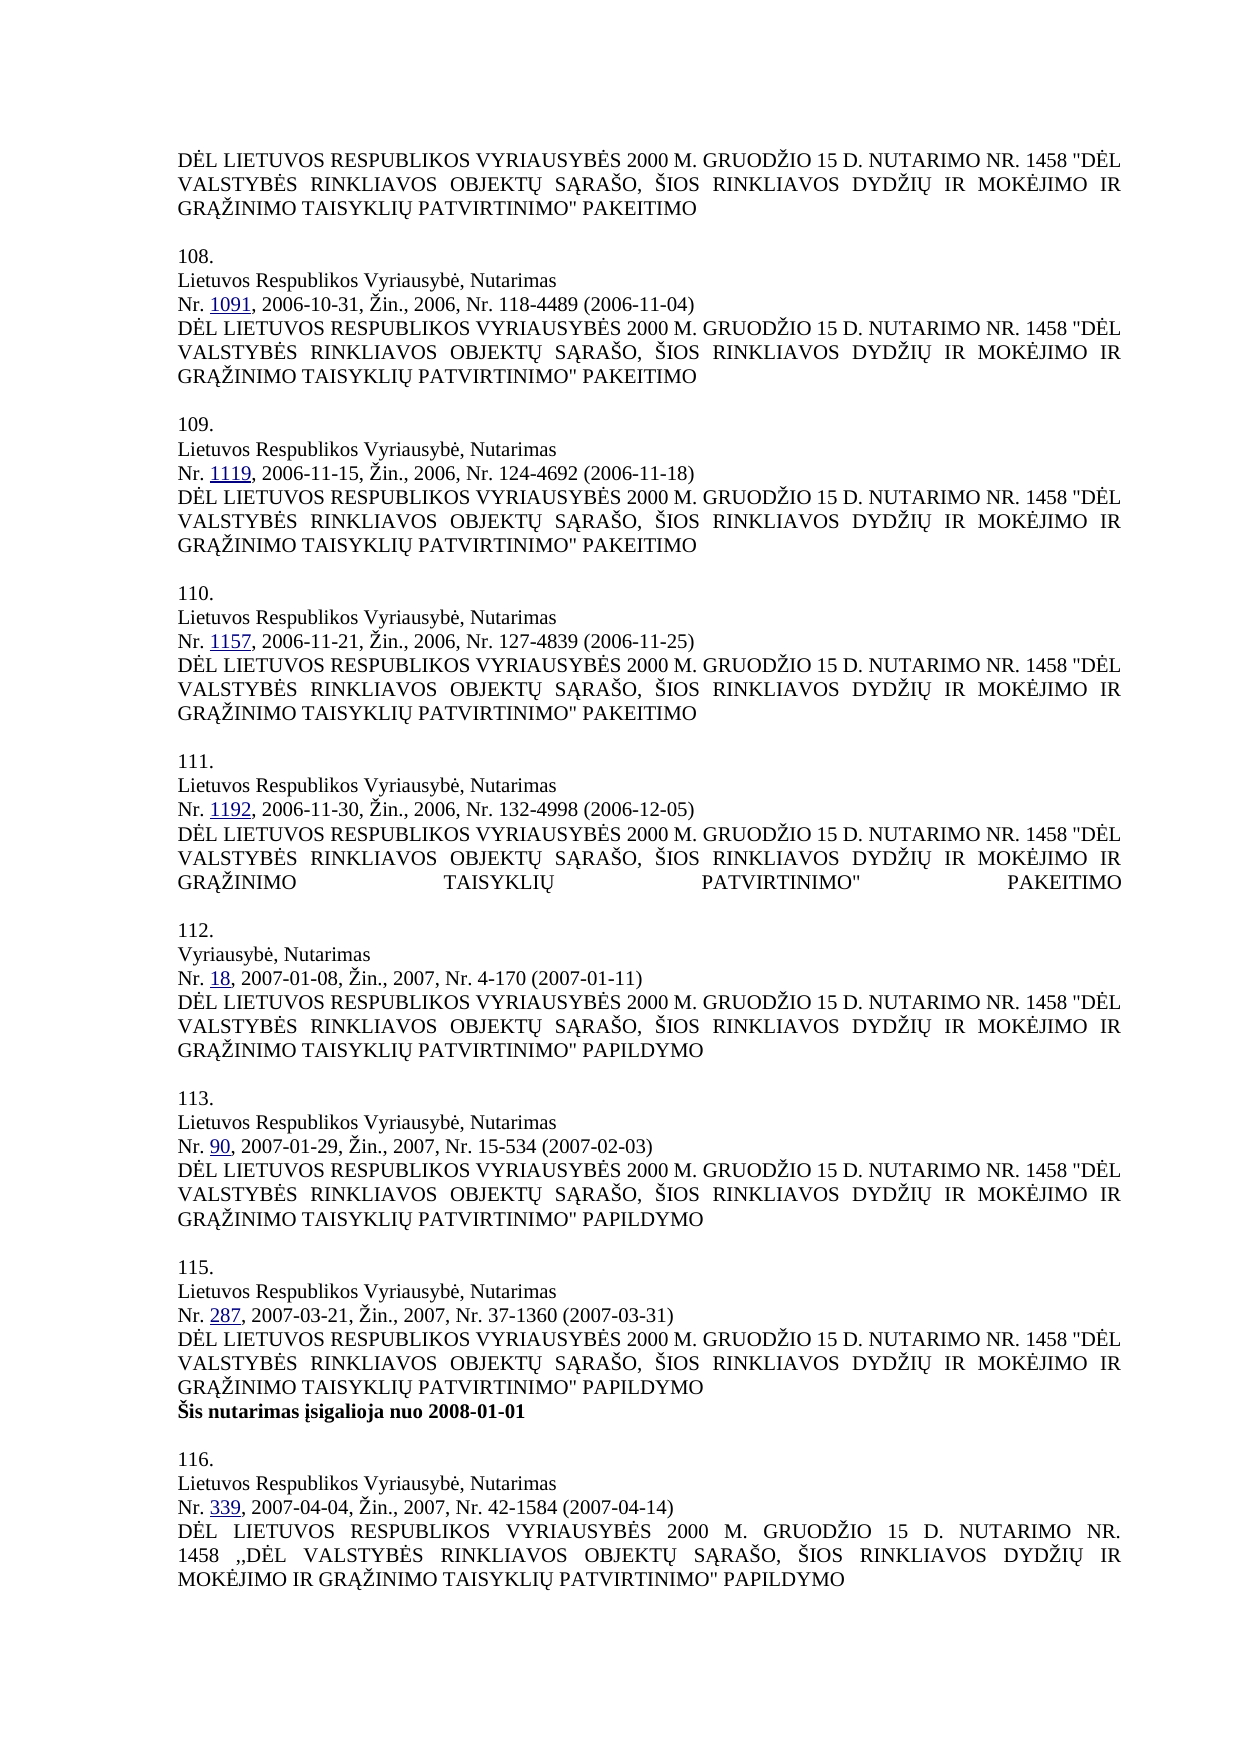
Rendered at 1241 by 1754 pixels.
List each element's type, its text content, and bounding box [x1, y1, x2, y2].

text 109. [177, 412, 1122, 436]
text DĖL LIETUVOS RESPUBLIKOS VYRIAUSYBĖS 2000 M. GRUODŽIO 15 D. NUTARIMO NR. 1458 "DĖL VALSTYBĖS RINKLIAVOS OBJEKTŲ SĄRAŠO, ŠIOS RINKLIAVOS DYDŽIŲ IR MOKĖJIMO IR GRĄŽINIMO TAISYKLIŲ PATVIRTINIMO" PAKEITIMO [177, 148, 1122, 220]
text DĖL LIETUVOS RESPUBLIKOS VYRIAUSYBĖS 2000 M. GRUODŽIO 15 D. NUTARIMO NR. 1458 "DĖL VALSTYBĖS RINKLIAVOS OBJEKTŲ SĄRAŠO, ŠIOS RINKLIAVOS DYDŽIŲ IR MOKĖJIMO IR GRĄŽINIMO TAISYKLIŲ PATVIRTINIMO" PAPILDYMO [177, 1327, 1122, 1399]
text DĖL LIETUVOS RESPUBLIKOS VYRIAUSYBĖS 2000 M. GRUODŽIO 15 D. NUTARIMO NR. 1458 ,,DĖL VALSTYBĖS RINKLIAVOS OBJEKTŲ SĄRAŠO, ŠIOS RINKLIAVOS DYDŽIŲ IR MOKĖJIMO IR GRĄŽINIMO TAISYKLIŲ PATVIRTINIMO" PAPILDYMO [177, 1519, 1122, 1591]
text Šis nutarimas įsigalioja nuo 2008-01-01 [177, 1399, 1122, 1423]
text 108. [177, 244, 1122, 268]
text 116. [177, 1447, 1122, 1471]
text Lietuvos Respublikos Vyriausybė, Nutarimas [177, 268, 1122, 292]
text Lietuvos Respublikos Vyriausybė, Nutarimas [177, 1110, 1122, 1134]
text Nr. 1091, 2006-10-31, Žin., 2006, Nr. 118-4489 (2006-11-04) [177, 292, 1122, 316]
text Vyriausybė, Nutarimas [177, 942, 1122, 966]
text Nr. 1192, 2006-11-30, Žin., 2006, Nr. 132-4998 (2006-12-05) [177, 797, 1122, 821]
text Nr. 339, 2007-04-04, Žin., 2007, Nr. 42-1584 (2007-04-14) [177, 1495, 1122, 1519]
text 110. [177, 581, 1122, 605]
text 111. [177, 749, 1122, 773]
text Nr. 90, 2007-01-29, Žin., 2007, Nr. 15-534 (2007-02-03) [177, 1134, 1122, 1158]
text 112. [177, 918, 1122, 942]
text Nr. 1157, 2006-11-21, Žin., 2006, Nr. 127-4839 (2006-11-25) [177, 629, 1122, 653]
text DĖL LIETUVOS RESPUBLIKOS VYRIAUSYBĖS 2000 M. GRUODŽIO 15 D. NUTARIMO NR. 1458 "DĖL VALSTYBĖS RINKLIAVOS OBJEKTŲ SĄRAŠO, ŠIOS RINKLIAVOS DYDŽIŲ IR MOKĖJIMO IR GRĄŽINIMO TAISYKLIŲ PATVIRTINIMO" PAPILDYMO [177, 1158, 1122, 1231]
text Lietuvos Respublikos Vyriausybė, Nutarimas [177, 1279, 1122, 1303]
text DĖL LIETUVOS RESPUBLIKOS VYRIAUSYBĖS 2000 M. GRUODŽIO 15 D. NUTARIMO NR. 1458 "DĖL VALSTYBĖS RINKLIAVOS OBJEKTŲ SĄRAŠO, ŠIOS RINKLIAVOS DYDŽIŲ IR MOKĖJIMO IR GRĄŽINIMO TAISYKLIŲ PATVIRTINIMO" PAKEITIMO [177, 484, 1122, 557]
text DĖL LIETUVOS RESPUBLIKOS VYRIAUSYBĖS 2000 M. GRUODŽIO 15 D. NUTARIMO NR. 1458 "DĖL VALSTYBĖS RINKLIAVOS OBJEKTŲ SĄRAŠO, ŠIOS RINKLIAVOS DYDŽIŲ IR MOKĖJIMO IR GRĄŽINIMO TAISYKLIŲ PATVIRTINIMO" PAKEITIMO [177, 653, 1122, 725]
text DĖL LIETUVOS RESPUBLIKOS VYRIAUSYBĖS 2000 M. GRUODŽIO 15 D. NUTARIMO NR. 1458 "DĖL VALSTYBĖS RINKLIAVOS OBJEKTŲ SĄRAŠO, ŠIOS RINKLIAVOS DYDŽIŲ IR MOKĖJIMO IR GRĄŽINIMO TAISYKLIŲ PATVIRTINIMO" PAKEITIMO [177, 821, 1122, 918]
text Lietuvos Respublikos Vyriausybė, Nutarimas [177, 436, 1122, 461]
text Lietuvos Respublikos Vyriausybė, Nutarimas [177, 605, 1122, 629]
text Lietuvos Respublikos Vyriausybė, Nutarimas [177, 773, 1122, 797]
text DĖL LIETUVOS RESPUBLIKOS VYRIAUSYBĖS 2000 M. GRUODŽIO 15 D. NUTARIMO NR. 1458 "DĖL VALSTYBĖS RINKLIAVOS OBJEKTŲ SĄRAŠO, ŠIOS RINKLIAVOS DYDŽIŲ IR MOKĖJIMO IR GRĄŽINIMO TAISYKLIŲ PATVIRTINIMO" PAPILDYMO [177, 990, 1122, 1062]
text 115. [177, 1254, 1122, 1279]
text Nr. 1119, 2006-11-15, Žin., 2006, Nr. 124-4692 (2006-11-18) [177, 461, 1122, 484]
text Lietuvos Respublikos Vyriausybė, Nutarimas [177, 1471, 1122, 1495]
text Nr. 287, 2007-03-21, Žin., 2007, Nr. 37-1360 (2007-03-31) [177, 1303, 1122, 1327]
text DĖL LIETUVOS RESPUBLIKOS VYRIAUSYBĖS 2000 M. GRUODŽIO 15 D. NUTARIMO NR. 1458 "DĖL VALSTYBĖS RINKLIAVOS OBJEKTŲ SĄRAŠO, ŠIOS RINKLIAVOS DYDŽIŲ IR MOKĖJIMO IR GRĄŽINIMO TAISYKLIŲ PATVIRTINIMO" PAKEITIMO [177, 316, 1122, 388]
text Nr. 18, 2007-01-08, Žin., 2007, Nr. 4-170 (2007-01-11) [177, 966, 1122, 990]
text 113. [177, 1086, 1122, 1110]
